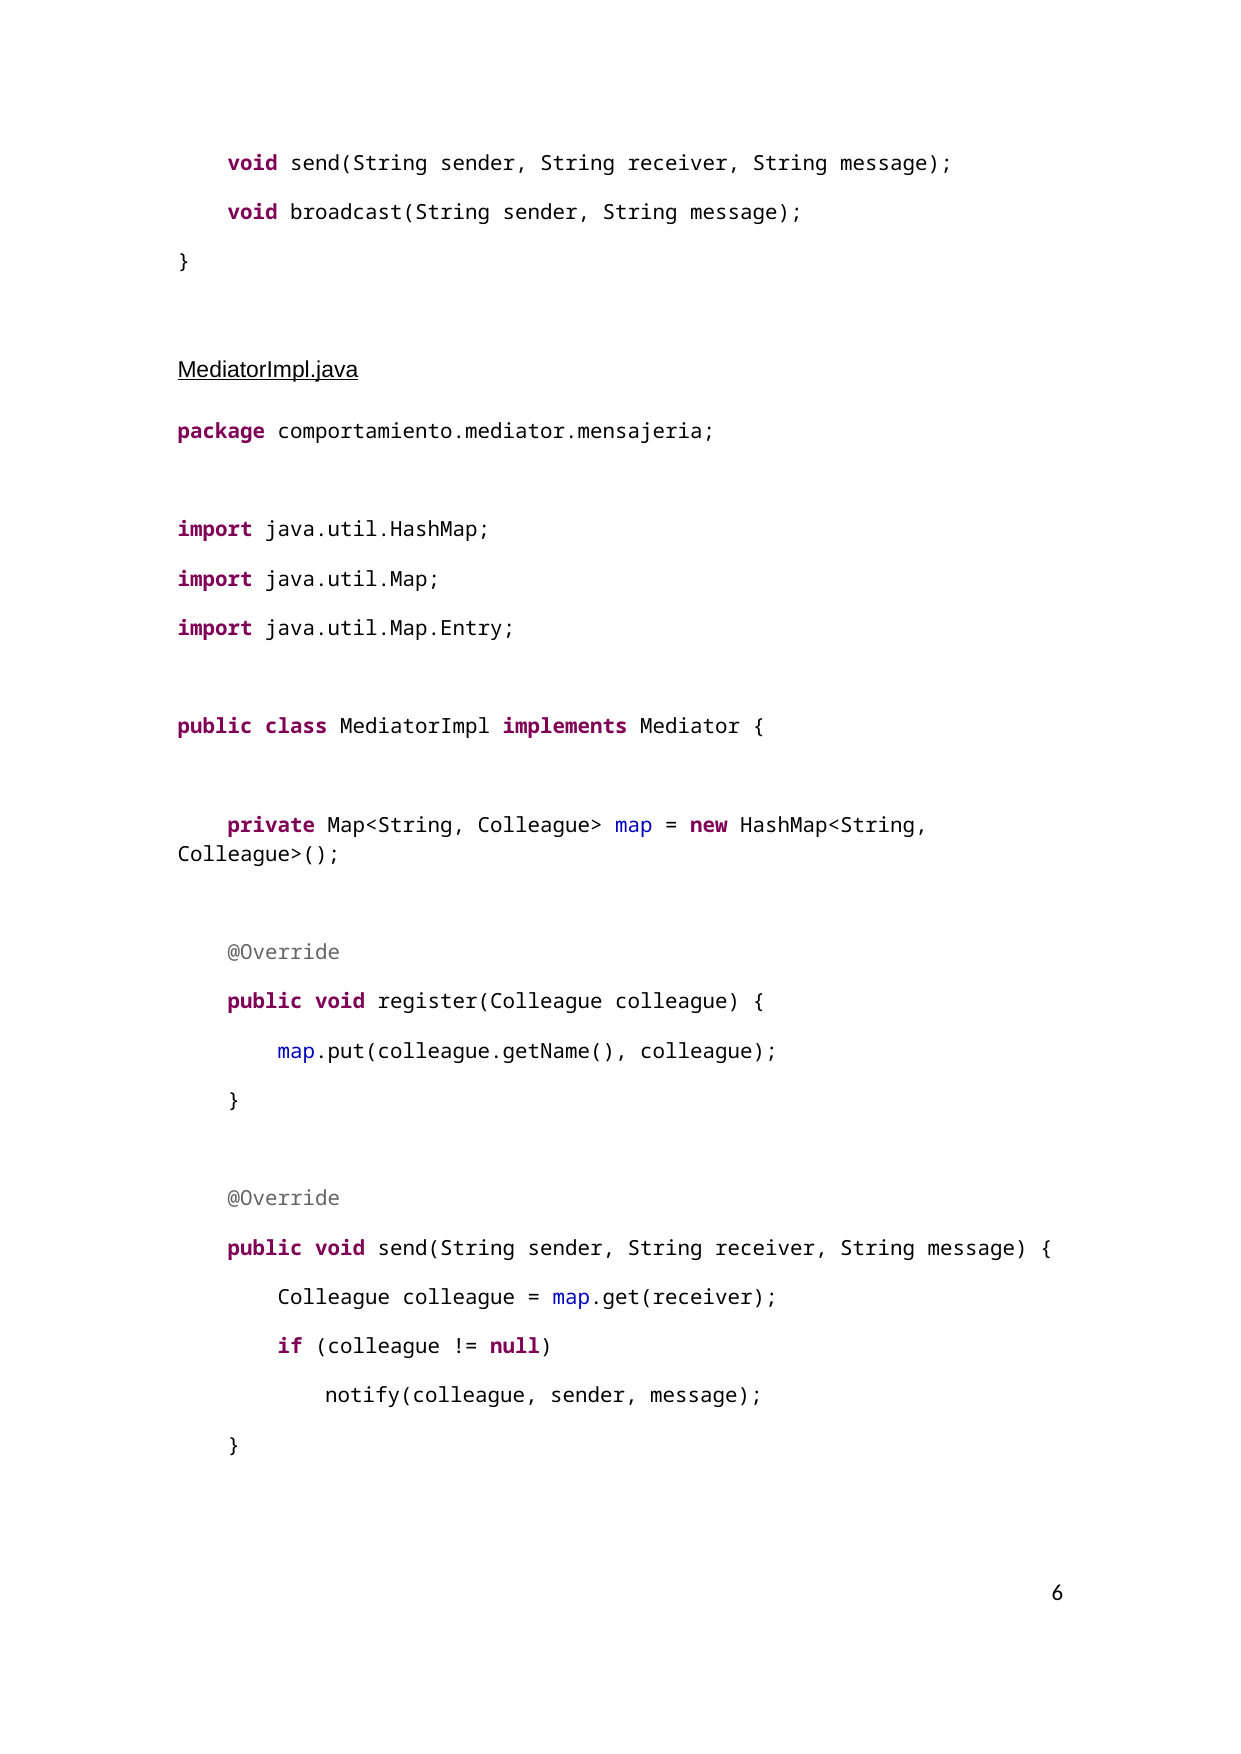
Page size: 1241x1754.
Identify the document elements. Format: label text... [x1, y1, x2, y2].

text public void send(String sender, String receiver, String message) { [177, 1233, 1063, 1261]
text package comportamiento.mediator.mensajeria; [177, 416, 1063, 444]
text void send(String sender, String receiver, String message); [177, 148, 1063, 176]
text import java.util.HashMap; [177, 514, 1063, 543]
text notify(colleague, sender, message); [177, 1381, 1063, 1409]
text @Override [177, 937, 1063, 966]
text Colleague colleague = map.get(receiver); [177, 1282, 1063, 1311]
text private Map<String, Colleague> map = new HashMap<String, Colleague>(); [177, 810, 1063, 867]
text public class MediatorImpl implements Mediator { [177, 712, 1063, 740]
text void broadcast(String sender, String message); [177, 197, 1063, 225]
text import java.util.Map; [177, 564, 1063, 592]
text } [177, 1430, 1063, 1458]
text @Override [177, 1183, 1063, 1212]
text } [177, 246, 1063, 274]
text } [177, 1085, 1063, 1113]
text public void register(Colleague colleague) { [177, 986, 1063, 1015]
text import java.util.Map.Entry; [177, 613, 1063, 642]
text if (colleague != null) [177, 1331, 1063, 1360]
text MediatorImpl.java [177, 356, 1063, 382]
text map.put(colleague.getName(), colleague); [177, 1036, 1063, 1064]
